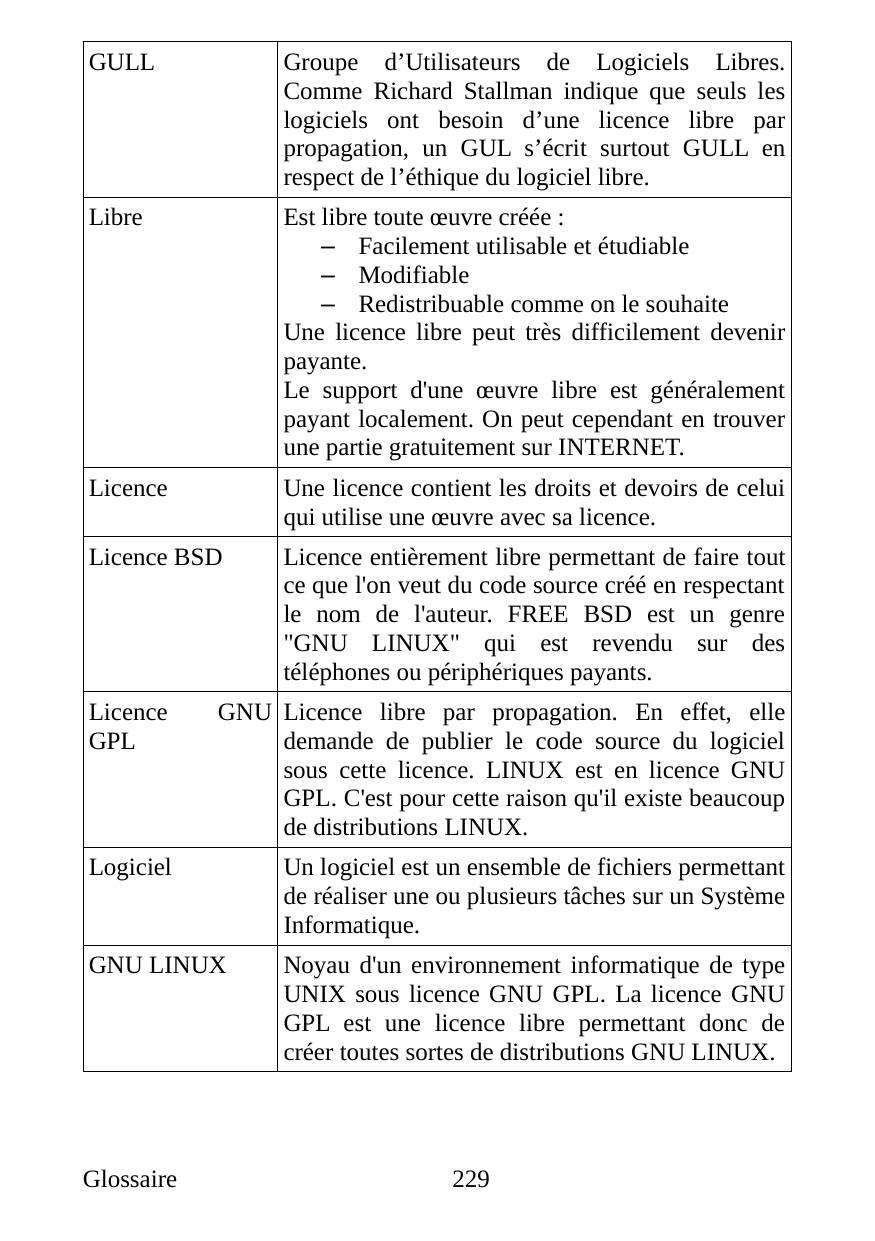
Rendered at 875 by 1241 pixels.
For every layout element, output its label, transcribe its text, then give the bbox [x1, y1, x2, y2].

table_cell Libre [84, 198, 277, 467]
table_cell Un logiciel est un ensemble de fichiers permettant de réaliser une ou plusieurs tâches sur un Système Informatique. [278, 848, 791, 944]
table_cell Groupe d’Utilisateurs de Logiciels Libres. Comme Richard Stallman indique que seuls les logiciels ont besoin d’une licence libre par propagation, un GUL s’écrit surtout GULL en respect de l’éthique du logiciel libre. [278, 42, 791, 197]
table_cell Est libre toute œuvre créée : Facilement utilisable et étudiable Modifiable Redistribuable comme on le souhaite Une licence libre peut très difficilement devenir payante. Le support d'une œuvre libre est généralement payant localement. On peut cependant en trouver une partie gratuitement sur INTERNET. [278, 198, 791, 467]
table_cell Licence entièrement libre permettant de faire tout ce que l'on veut du code source créé en respectant le nom de l'auteur. FREE BSD est un genre "GNU LINUX" qui est revendu sur des téléphones ou périphériques payants. [278, 537, 791, 691]
table_cell Licence [84, 468, 277, 536]
table_cell Licence BSD [84, 537, 277, 691]
table_cell Noyau d'un environnement informatique de type UNIX sous licence GNU GPL. La licence GNU GPL est une licence libre permettant donc de créer toutes sortes de distributions GNU LINUX. [278, 946, 791, 1071]
table_cell Logiciel [84, 848, 277, 944]
table_cell Licence GNU GPL [84, 692, 277, 847]
table_cell Licence libre par propagation. En effet, elle demande de publier le code source du logiciel sous cette licence. LINUX est en licence GNU GPL. C'est pour cette raison qu'il existe beaucoup de distributions LINUX. [278, 692, 791, 847]
table_cell GULL [84, 42, 277, 197]
table_cell Une licence contient les droits et devoirs de celui qui utilise une œuvre avec sa licence. [278, 468, 791, 536]
table_cell GNU LINUX [84, 946, 277, 1071]
